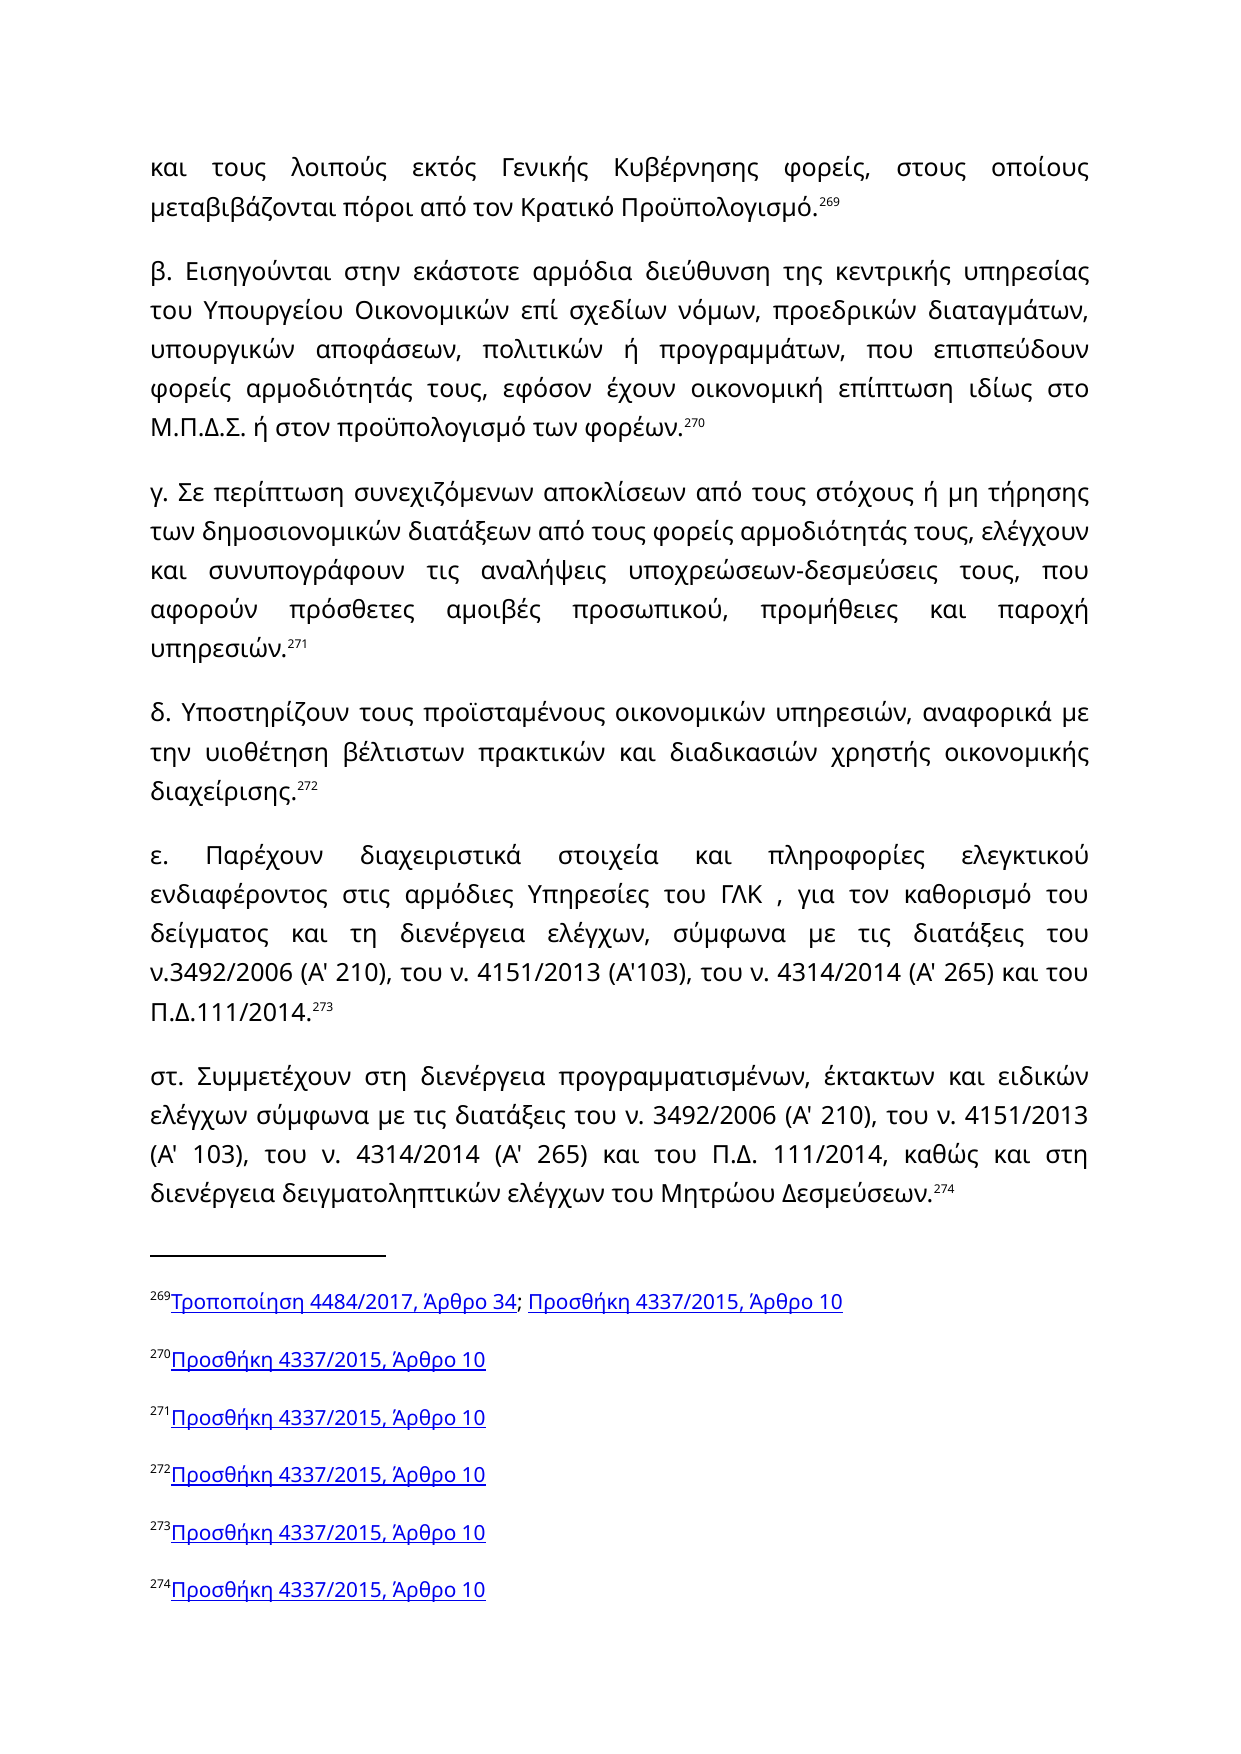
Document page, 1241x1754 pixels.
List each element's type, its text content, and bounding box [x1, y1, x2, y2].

text Προσθήκη 4337/2015, Άρθρο 10 [150, 1576, 1090, 1604]
text δ. Υποστηρίζουν τους προϊσταμένους οικονομικών υπηρεσιών, αναφορικά με την υιοθέτηση βέλτιστων πρακτικών και διαδικασιών χρηστής οικονομικής διαχείρισης. [150, 695, 1090, 807]
text και τους λοιπούς εκτός Γενικής Κυβέρνησης φορείς, στους οποίους µεταβιβάζονται πόροι από τον Κρατικό Προϋπολογισµό. [150, 150, 1090, 223]
text γ. Σε περίπτωση συνεχιζόμενων αποκλίσεων από τους στόχους ή μη τήρησης των δημοσιονομικών διατάξεων από τους φορείς αρμοδιότητάς τους, ελέγχουν και συνυπογράφουν τις αναλήψεις υποχρεώσεων-δεσμεύσεις τους, που αφορούν πρόσθετες αμοιβές προσωπικού, προμήθειες και παροχή υπηρεσιών. [150, 474, 1090, 665]
text Προσθήκη 4337/2015, Άρθρο 10 [150, 1518, 1090, 1546]
text β. Εισηγούνται στην εκάστοτε αρμόδια διεύθυνση της κεντρικής υπηρεσίας του Υπουργείου Οικονομικών επί σχεδίων νόμων, προεδρικών διαταγμάτων, υπουργικών αποφάσεων, πολιτικών ή προγραμμάτων, που επισπεύδουν φορείς αρμοδιότητάς τους, εφόσον έχουν οικονομική επίπτωση ιδίως στο Μ.Π.Δ.Σ. ή στον προϋπολογισμό των φορέων. [150, 253, 1090, 444]
text Προσθήκη 4337/2015, Άρθρο 10 [150, 1345, 1090, 1373]
text Προσθήκη 4337/2015, Άρθρο 10 [150, 1403, 1090, 1431]
text Τροποποίηση 4484/2017, Άρθρο 34; Προσθήκη 4337/2015, Άρθρο 10 [150, 1287, 1090, 1316]
text στ. Συμμετέχουν στη διενέργεια προγραμματισμένων, έκτακτων και ειδικών ελέγχων σύμφωνα με τις διατάξεις του ν. 3492/2006 (Α' 210), του ν. 4151/2013 (Α' 103), του ν. 4314/2014 (Α' 265) και του Π.Δ. 111/2014, καθώς και στη διενέργεια δειγματοληπτικών ελέγχων του Μητρώου Δεσμεύσεων. [150, 1058, 1090, 1210]
text ε. Παρέχουν διαχειριστικά στοιχεία και πληροφορίες ελεγκτικού ενδιαφέροντος στις αρμόδιες Υπηρεσίες του ΓΛΚ , για τον καθορισμό του δείγματος και τη διενέργεια ελέγχων, σύμφωνα με τις διατάξεις του ν.3492/2006 (Α' 210), του ν. 4151/2013 (Α'103), του ν. 4314/2014 (Α' 265) και του Π.Δ.111/2014. [150, 837, 1090, 1028]
text Προσθήκη 4337/2015, Άρθρο 10 [150, 1460, 1090, 1489]
